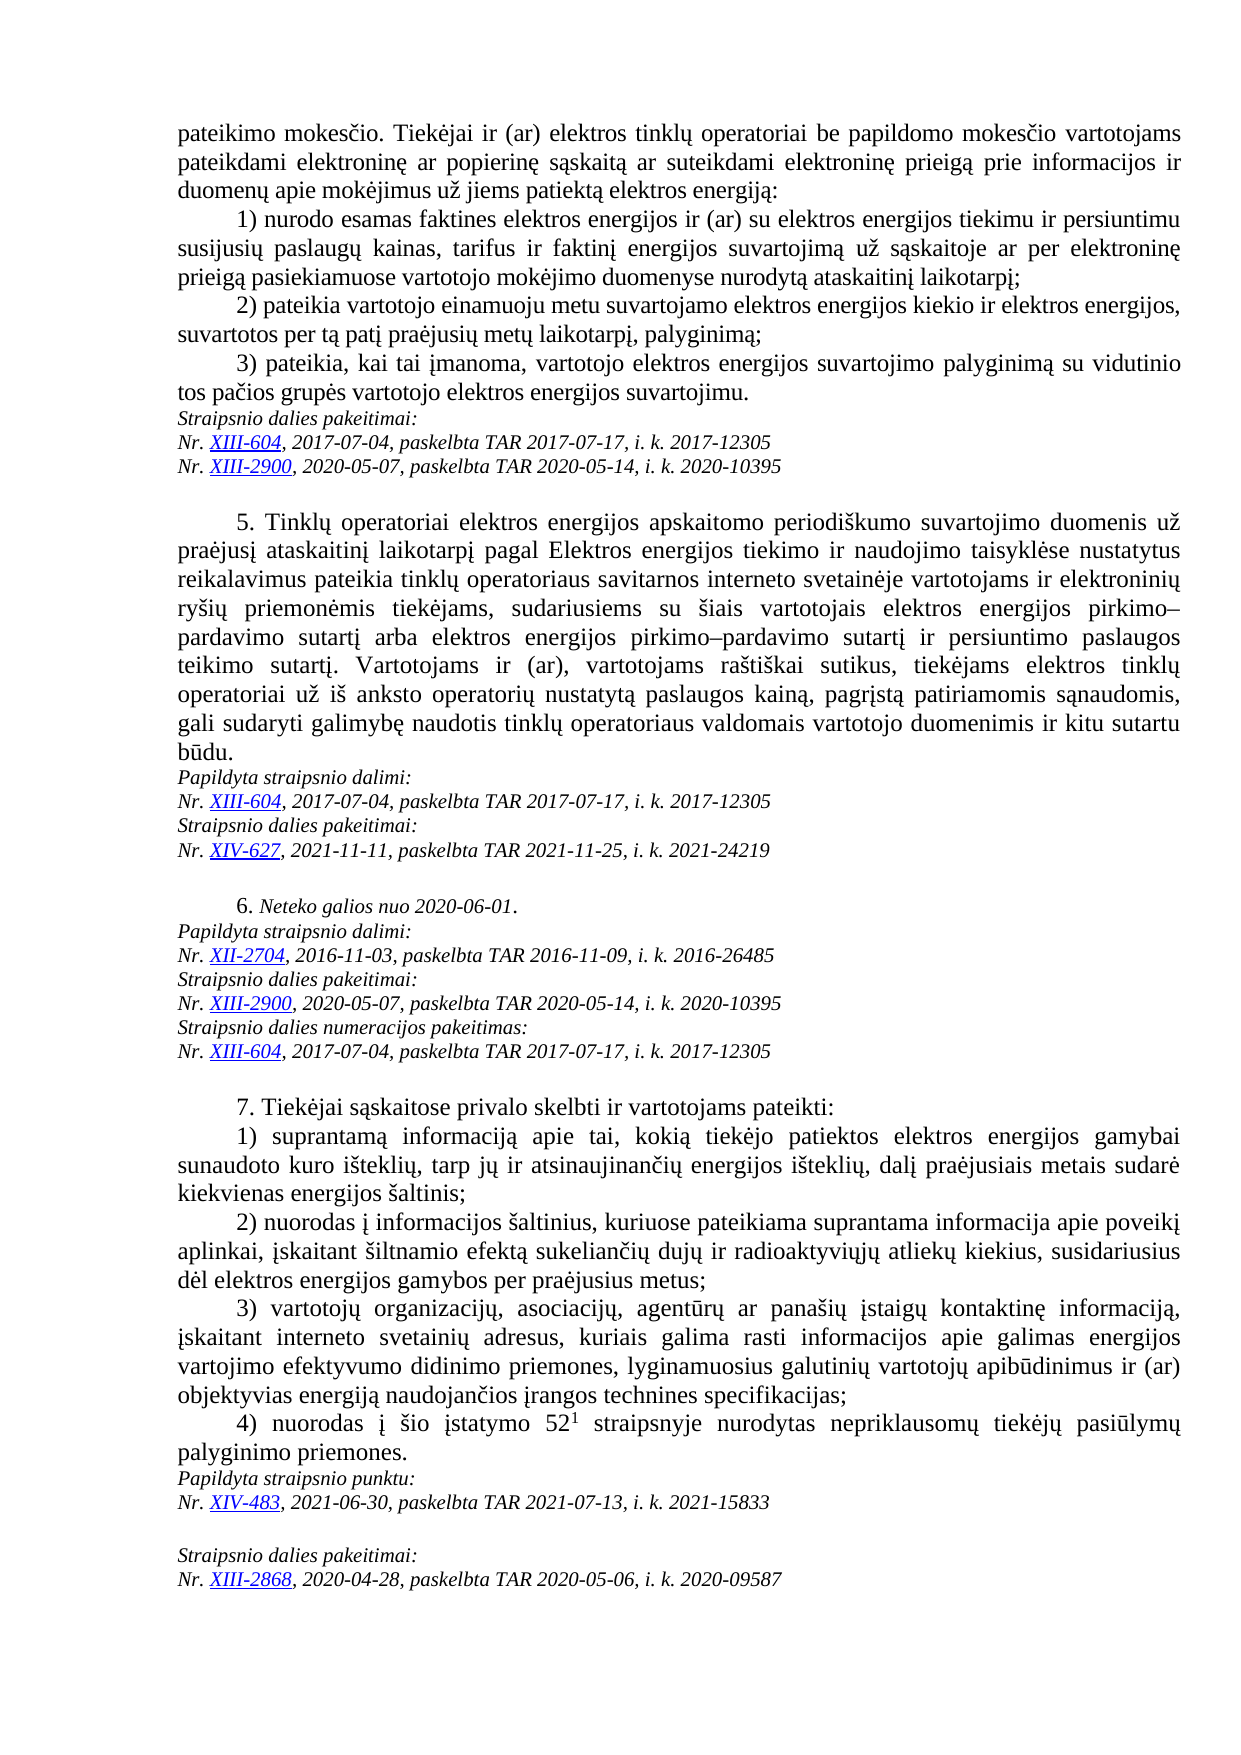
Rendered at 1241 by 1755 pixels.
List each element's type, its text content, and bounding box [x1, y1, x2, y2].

text 1) suprantamą informaciją apie tai, kokią tiekėjo patiektos elektros energijos gamybai sunaudoto kuro išteklių, tarp jų ir atsinaujinančių energijos išteklių, dalį praėjusiais metais sudarė kiekvienas energijos šaltinis; [177, 1121, 1181, 1207]
text Nr. XIV-483, 2021-06-30, paskelbta TAR 2021-07-13, i. k. 2021-15833 [177, 1490, 1181, 1514]
text Nr. XIII-2900, 2020-05-07, paskelbta TAR 2020-05-14, i. k. 2020-10395 [177, 454, 1181, 478]
text 6. Neteko galios nuo 2020-06-01. [177, 890, 1181, 919]
text Papildyta straipsnio dalimi: [177, 765, 1181, 789]
text Papildyta straipsnio dalimi: [177, 919, 1181, 943]
text pateikimo mokesčio. Tiekėjai ir (ar) elektros tinklų operatoriai be papildomo mokesčio vartotojams pateikdami elektroninę ar popierinę sąskaitą ar suteikdami elektroninę prieigą prie informacijos ir duomenų apie mokėjimus už jiems patiektą elektros energiją: [177, 118, 1181, 204]
text Nr. XIII-604, 2017-07-04, paskelbta TAR 2017-07-17, i. k. 2017-12305 [177, 430, 1181, 454]
text Nr. XIII-2868, 2020-04-28, paskelbta TAR 2020-05-06, i. k. 2020-09587 [177, 1567, 1181, 1591]
text Nr. XII-2704, 2016-11-03, paskelbta TAR 2016-11-09, i. k. 2016-26485 [177, 943, 1181, 967]
text 3) pateikia, kai tai įmanoma, vartotojo elektros energijos suvartojimo palyginimą su vidutinio tos pačios grupės vartotojo elektros energijos suvartojimu. [177, 348, 1181, 406]
text 7. Tiekėjai sąskaitose privalo skelbti ir vartotojams pateikti: [177, 1092, 1181, 1121]
text Nr. XIII-2900, 2020-05-07, paskelbta TAR 2020-05-14, i. k. 2020-10395 [177, 991, 1181, 1015]
text Straipsnio dalies numeracijos pakeitimas: [177, 1015, 1181, 1039]
text Straipsnio dalies pakeitimai: [177, 813, 1181, 837]
text 1) nurodo esamas faktines elektros energijos ir (ar) su elektros energijos tiekimu ir persiuntimu susijusių paslaugų kainas, tarifus ir faktinį energijos suvartojimą už sąskaitoje ar per elektroninę prieigą pasiekiamuose vartotojo mokėjimo duomenyse nurodytą ataskaitinį laikotarpį; [177, 204, 1181, 291]
text 2) pateikia vartotojo einamuoju metu suvartojamo elektros energijos kiekio ir elektros energijos, suvartotos per tą patį praėjusių metų laikotarpį, palyginimą; [177, 291, 1181, 348]
text 2) nuorodas į informacijos šaltinius, kuriuose pateikiama suprantama informacija apie poveikį aplinkai, įskaitant šiltnamio efektą sukeliančių dujų ir radioaktyviųjų atliekų kiekius, susidariusius dėl elektros energijos gamybos per praėjusius metus; [177, 1207, 1181, 1293]
text Nr. XIV-627, 2021-11-11, paskelbta TAR 2021-11-25, i. k. 2021-24219 [177, 837, 1181, 862]
text 5. Tinklų operatoriai elektros energijos apskaitomo periodiškumo suvartojimo duomenis už praėjusį ataskaitinį laikotarpį pagal Elektros energijos tiekimo ir naudojimo taisyklėse nustatytus reikalavimus pateikia tinklų operatoriaus savitarnos interneto svetainėje vartotojams ir elektroninių ryšių priemonėmis tiekėjams, sudariusiems su šiais vartotojais elektros energijos pirkimo–pardavimo sutartį arba elektros energijos pirkimo–pardavimo sutartį ir persiuntimo paslaugos teikimo sutartį. Vartotojams ir (ar), vartotojams raštiškai sutikus, tiekėjams elektros tinklų operatoriai už iš anksto operatorių nustatytą paslaugos kainą, pagrįstą patiriamomis sąnaudomis, gali sudaryti galimybę naudotis tinklų operatoriaus valdomais vartotojo duomenimis ir kitu sutartu būdu. [177, 507, 1181, 765]
text Papildyta straipsnio punktu: [177, 1466, 1181, 1490]
text Nr. XIII-604, 2017-07-04, paskelbta TAR 2017-07-17, i. k. 2017-12305 [177, 1039, 1181, 1063]
text 4) nuorodas į šio įstatymo 521 straipsnyje nurodytas nepriklausomų tiekėjų pasiūlymų palyginimo priemones. [177, 1408, 1181, 1466]
text 3) vartotojų organizacijų, asociacijų, agentūrų ar panašių įstaigų kontaktinę informaciją, įskaitant interneto svetainių adresus, kuriais galima rasti informacijos apie galimas energijos vartojimo efektyvumo didinimo priemones, lyginamuosius galutinių vartotojų apibūdinimus ir (ar) objektyvias energiją naudojančios įrangos technines specifikacijas; [177, 1293, 1181, 1408]
text Nr. XIII-604, 2017-07-04, paskelbta TAR 2017-07-17, i. k. 2017-12305 [177, 789, 1181, 813]
text Straipsnio dalies pakeitimai: [177, 1543, 1181, 1567]
text Straipsnio dalies pakeitimai: [177, 406, 1181, 430]
text Straipsnio dalies pakeitimai: [177, 967, 1181, 991]
